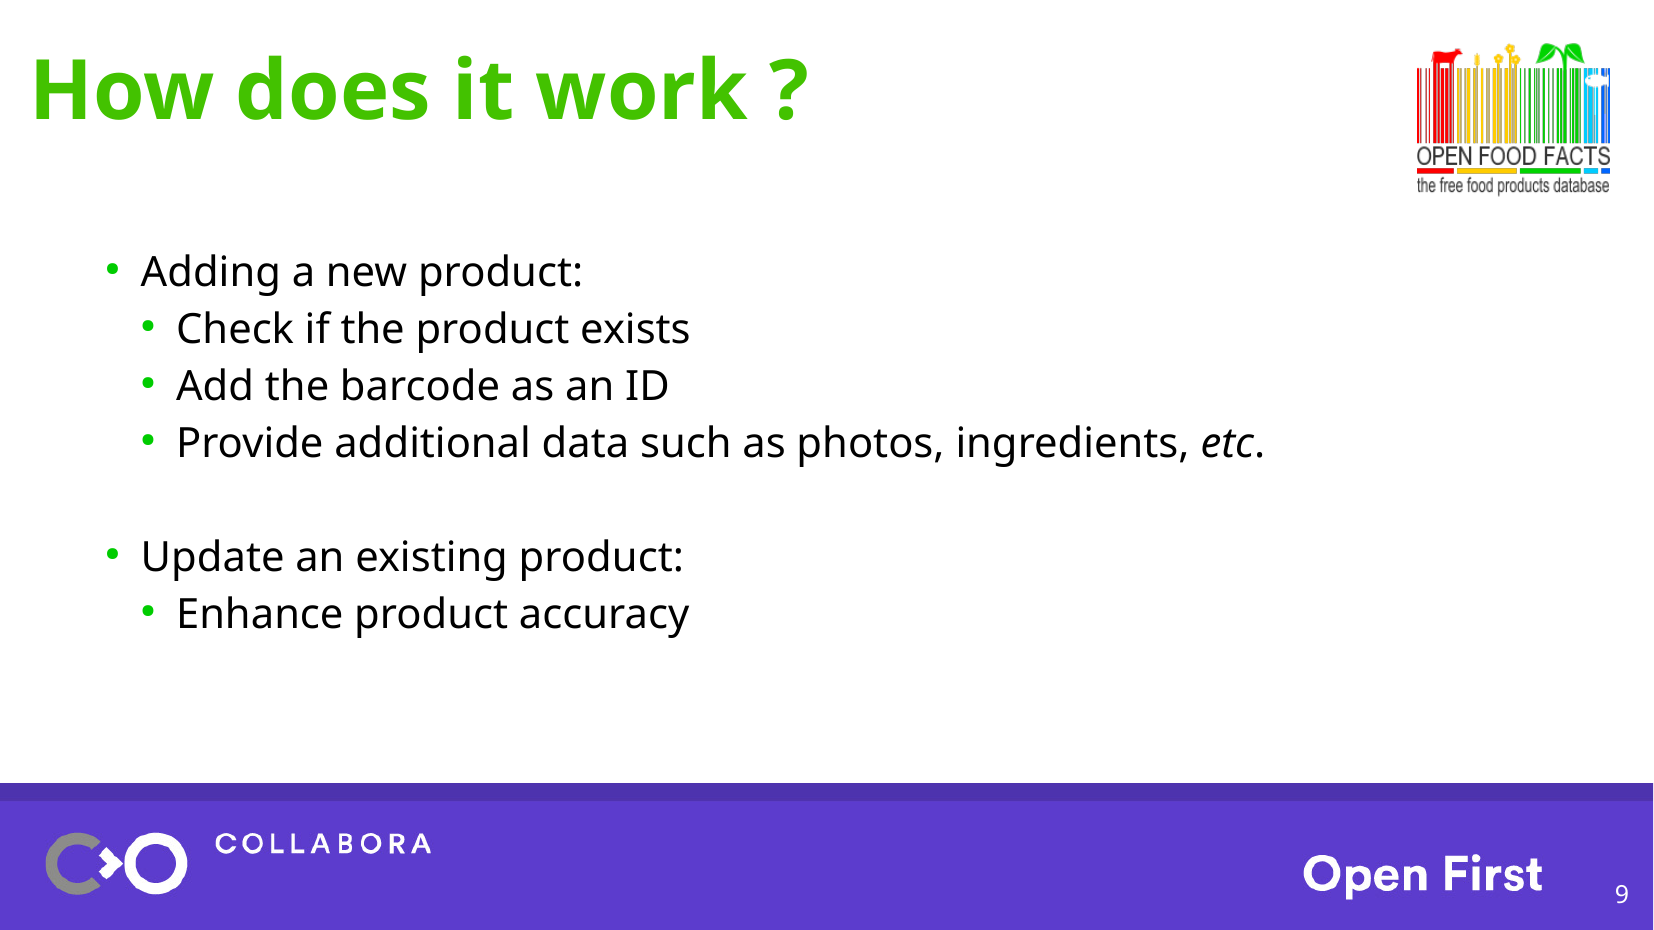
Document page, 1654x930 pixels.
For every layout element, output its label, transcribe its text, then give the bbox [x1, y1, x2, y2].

picture [0, 0, 1654, 930]
text_box Adding a new product: Check if the product exists Add the barcode as an ID Provide additional data such as photos, ingredients, etc. Update an existing product: Enhance product accuracy [90, 234, 1421, 589]
text_box [107, 249, 138, 320]
title How does it work ? [29, 28, 1602, 147]
